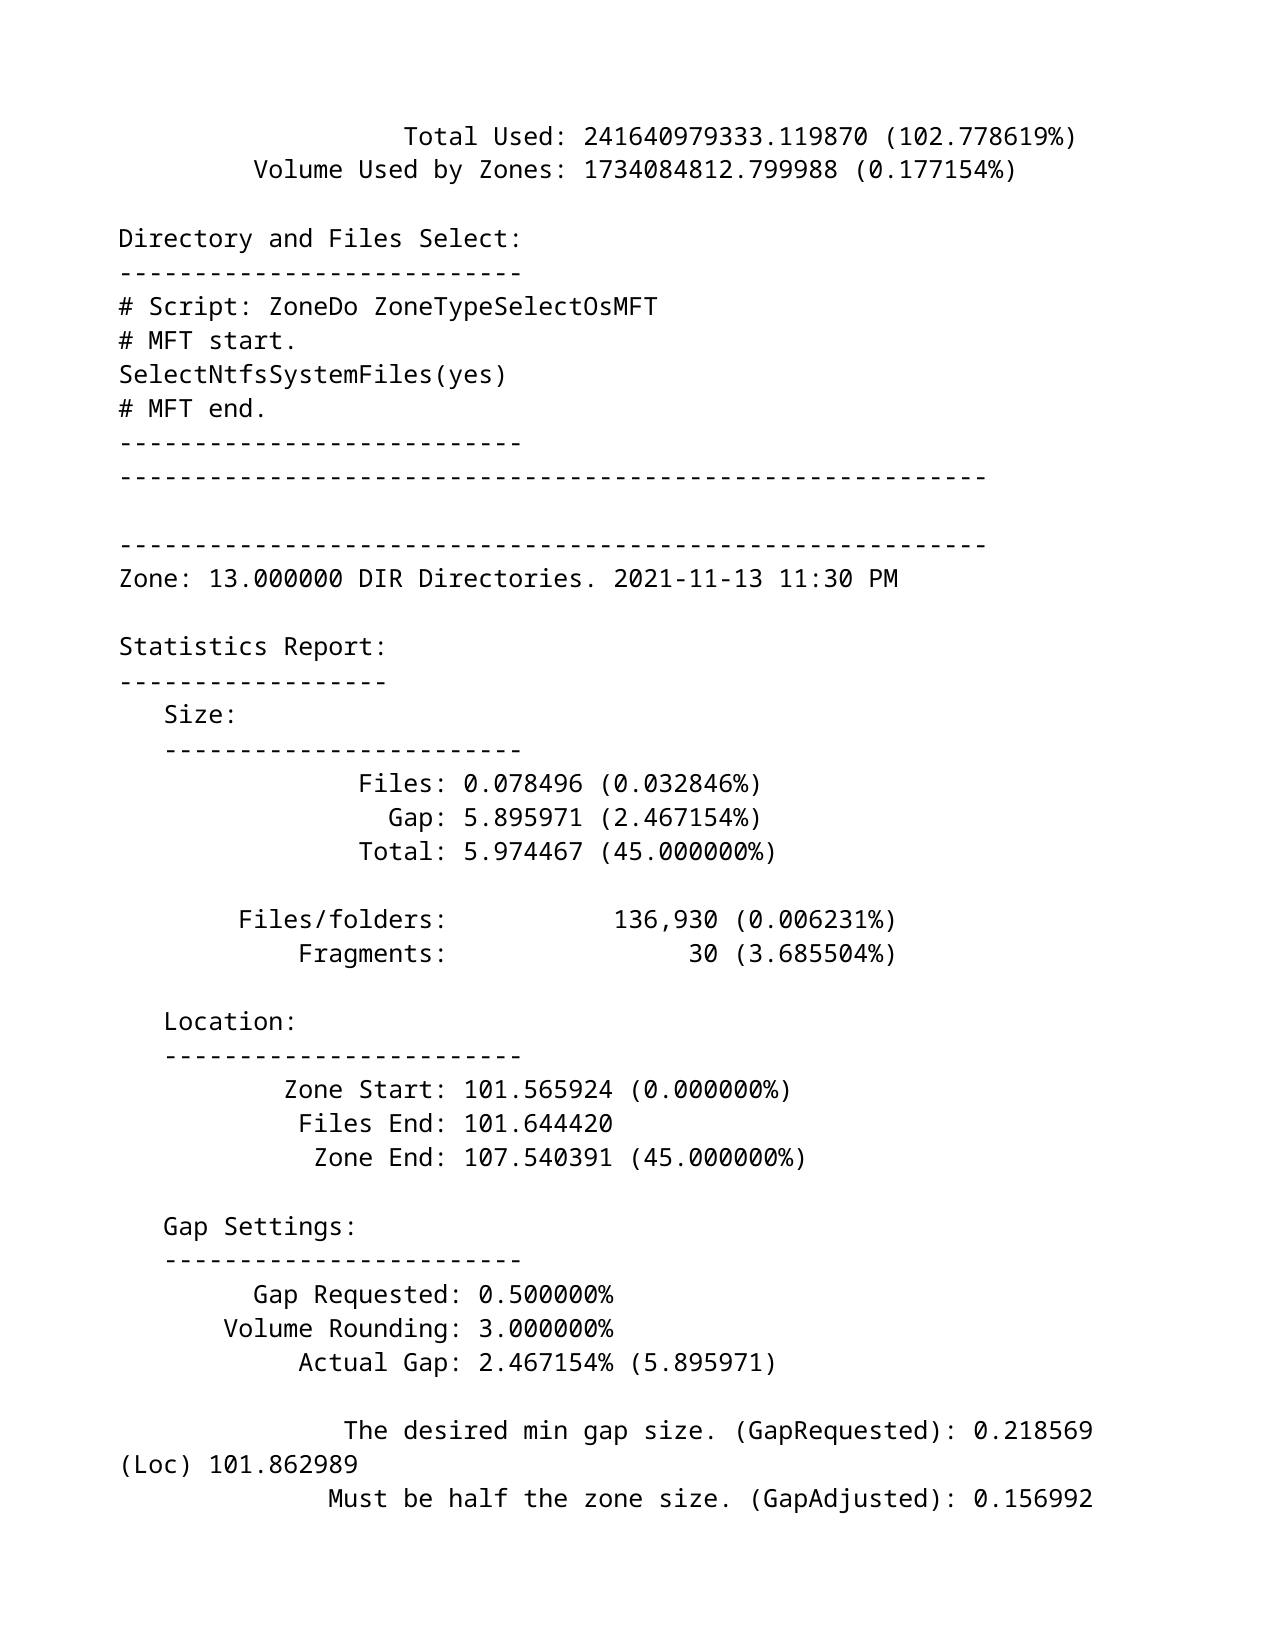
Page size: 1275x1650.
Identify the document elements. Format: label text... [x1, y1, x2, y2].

text Actual Gap: 2.467154% (5.895971) [118, 1344, 1157, 1378]
text ------------------ [118, 663, 1157, 697]
text Zone: 13.000000 DIR Directories. 2021-11-13 11:30 PM [118, 561, 1157, 595]
text --------------------------- [118, 425, 1157, 459]
text ---------------------------------------------------------- [118, 459, 1157, 493]
text Size: [118, 697, 1157, 731]
text Total Used: 241640979333.119870 (102.778619%) [118, 118, 1157, 152]
text ------------------------ [118, 731, 1157, 765]
text Gap Requested: 0.500000% [118, 1276, 1157, 1310]
text Zone End: 107.540391 (45.000000%) [118, 1140, 1157, 1174]
text Statistics Report: [118, 629, 1157, 663]
text The desired min gap size. (GapRequested): 0.218569 (Loc) 101.862989 [118, 1412, 1157, 1481]
text Gap Settings: [118, 1208, 1157, 1242]
text # MFT end. [118, 391, 1157, 425]
text Fragments: 30 (3.685504%) [118, 936, 1157, 970]
text Files/folders: 136,930 (0.006231%) [118, 902, 1157, 936]
text SelectNtfsSystemFiles(yes) [118, 357, 1157, 391]
text Files End: 101.644420 [118, 1106, 1157, 1140]
text Gap: 5.895971 (2.467154%) [118, 799, 1157, 833]
text # Script: ZoneDo ZoneTypeSelectOsMFT [118, 288, 1157, 322]
text Total: 5.974467 (45.000000%) [118, 833, 1157, 867]
text Zone Start: 101.565924 (0.000000%) [118, 1072, 1157, 1106]
text Volume Used by Zones: 1734084812.799988 (0.177154%) [118, 152, 1157, 186]
text Volume Rounding: 3.000000% [118, 1310, 1157, 1344]
text ---------------------------------------------------------- [118, 527, 1157, 561]
text # MFT start. [118, 322, 1157, 357]
text ------------------------ [118, 1038, 1157, 1072]
text --------------------------- [118, 254, 1157, 288]
text ------------------------ [118, 1242, 1157, 1276]
text Files: 0.078496 (0.032846%) [118, 765, 1157, 799]
text Location: [118, 1004, 1157, 1038]
text Must be half the zone size. (GapAdjusted): 0.156992 [118, 1481, 1157, 1515]
text Directory and Files Select: [118, 220, 1157, 254]
